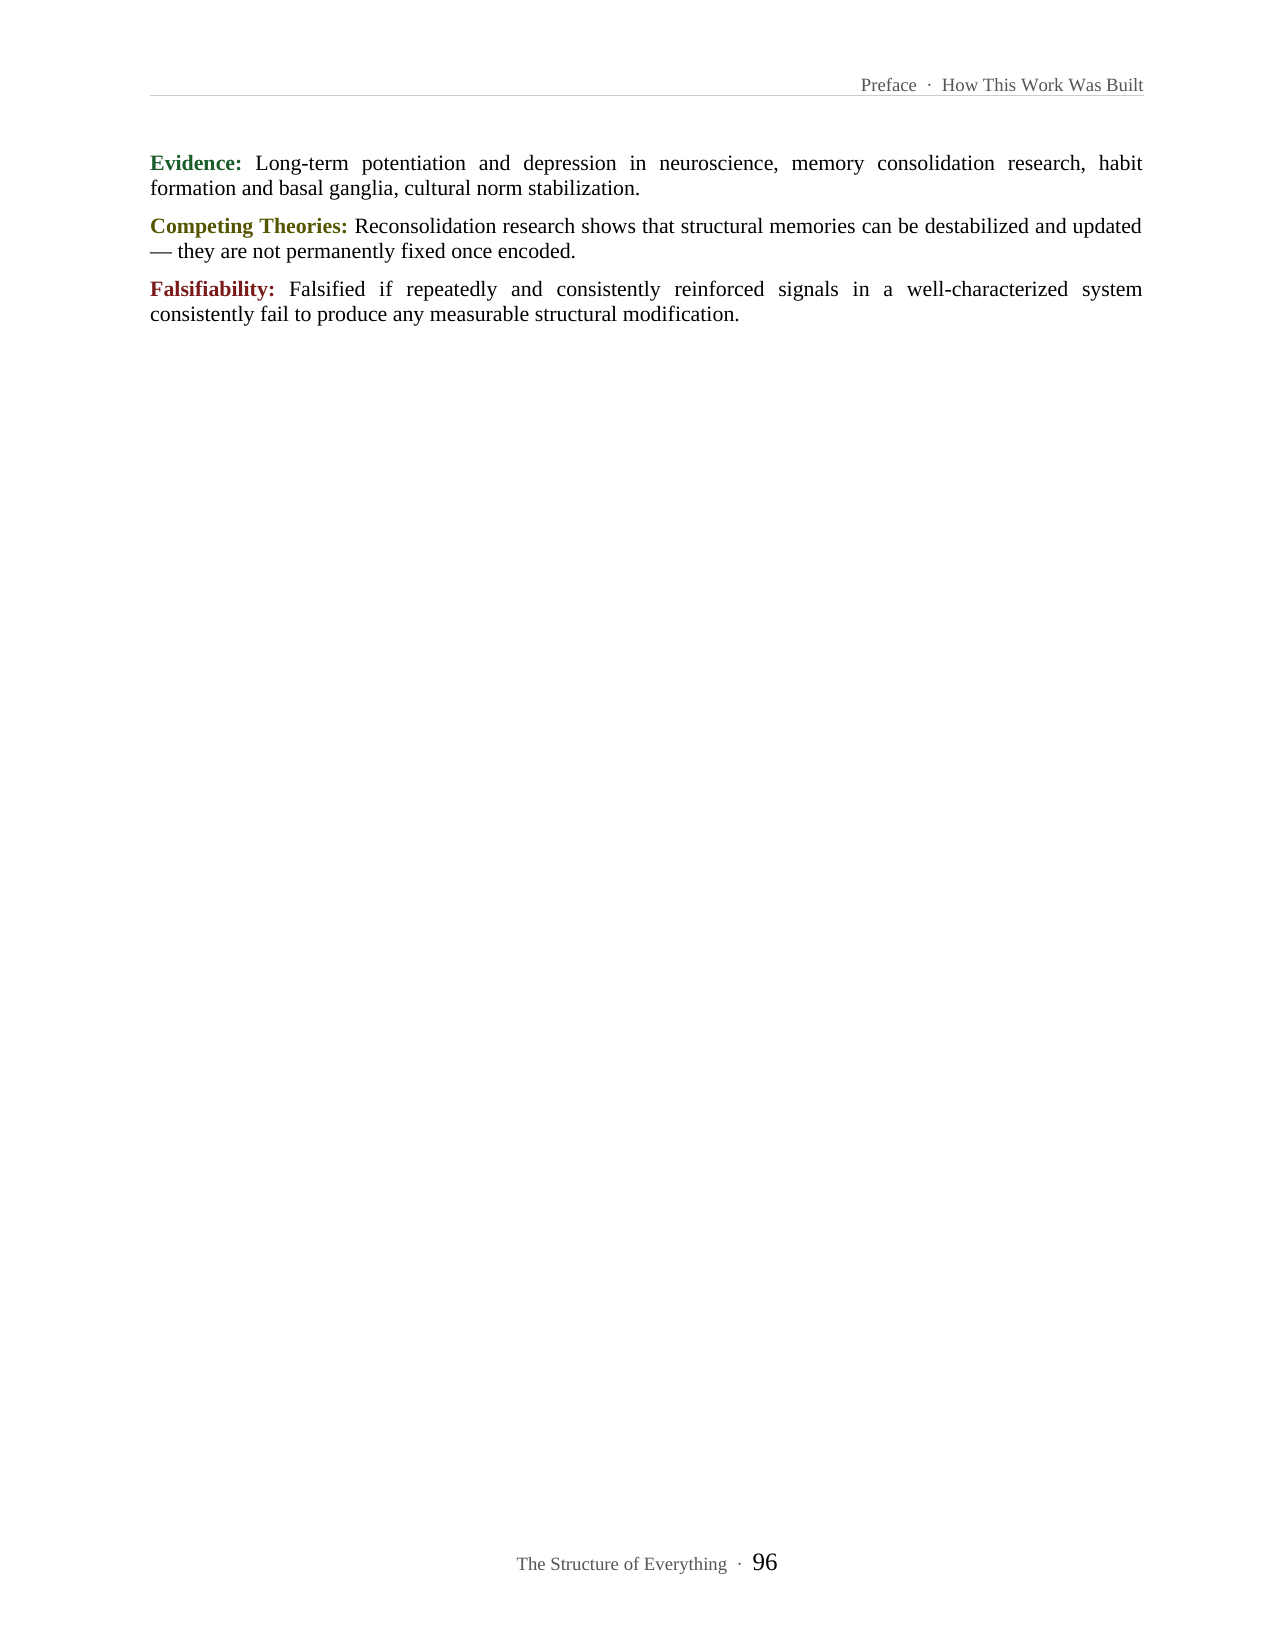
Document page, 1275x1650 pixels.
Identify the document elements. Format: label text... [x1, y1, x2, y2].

text Competing Theories: Reconsolidation research shows that structural memories can be destabilized and updated — they are not permanently fixed once encoded. [150, 213, 1144, 263]
text Falsifiability: Falsified if repeatedly and consistently reinforced signals in a well-characterized system consistently fail to produce any measurable structural modification. [150, 276, 1144, 326]
text Evidence: Long-term potentiation and depression in neuroscience, memory consolidation research, habit formation and basal ganglia, cultural norm stabilization. [150, 150, 1144, 200]
